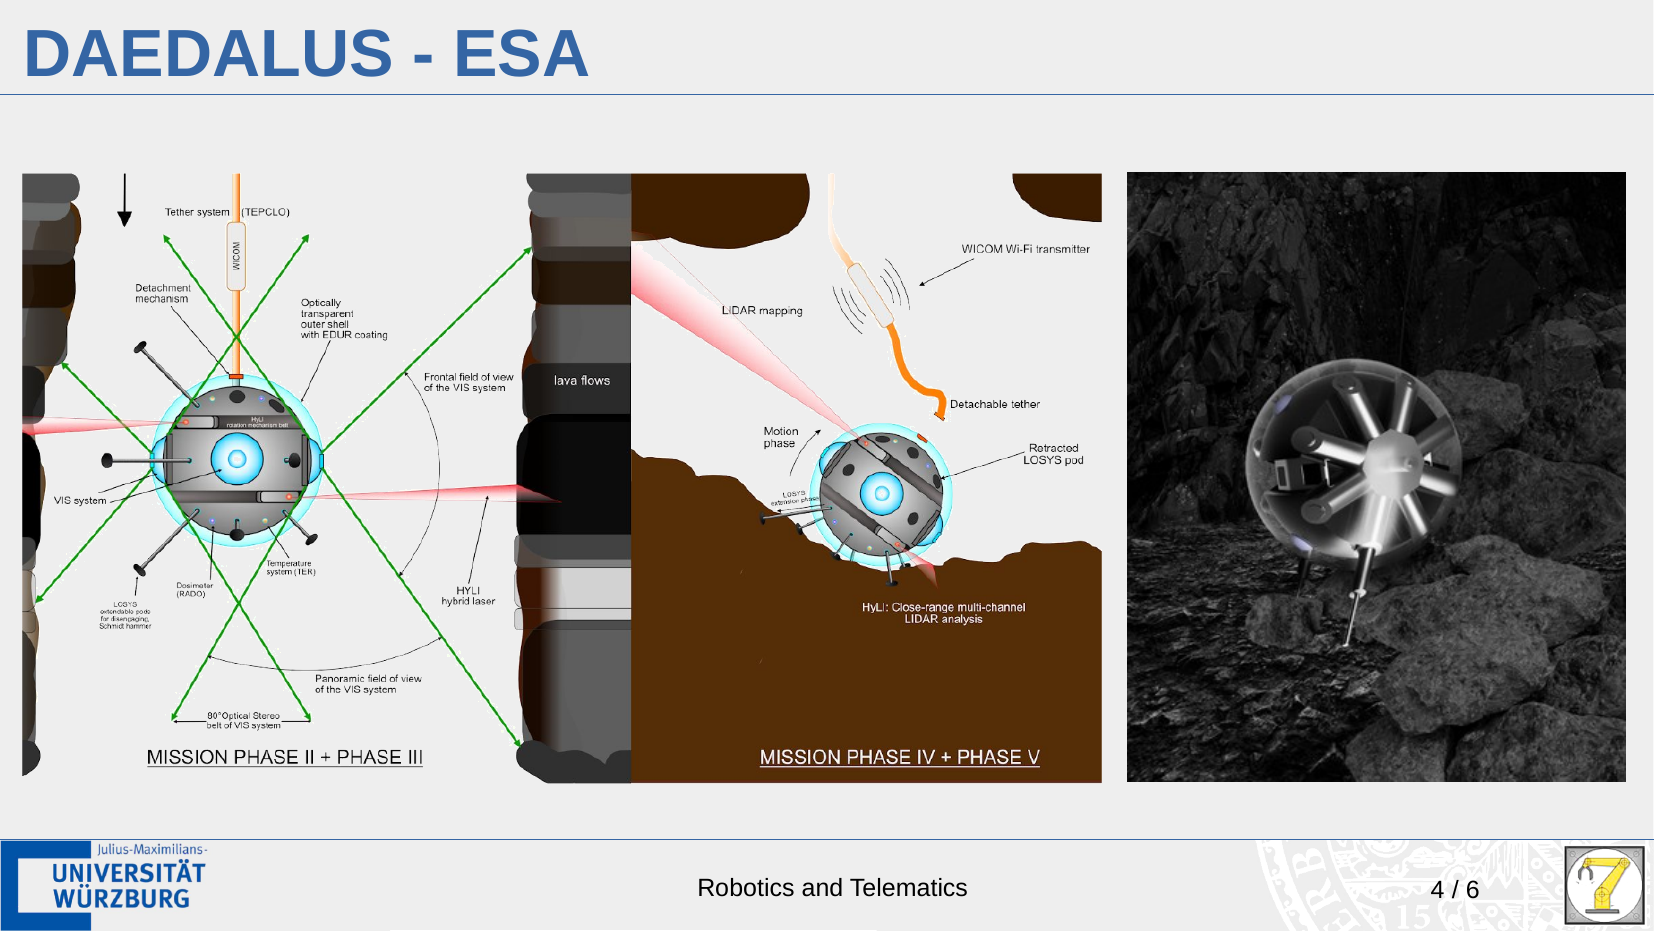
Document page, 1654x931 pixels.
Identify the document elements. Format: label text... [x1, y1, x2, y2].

title DAEDALUS - ESA [23, 11, 1642, 95]
picture [0, 149, 1626, 811]
picture [876, 840, 1654, 931]
